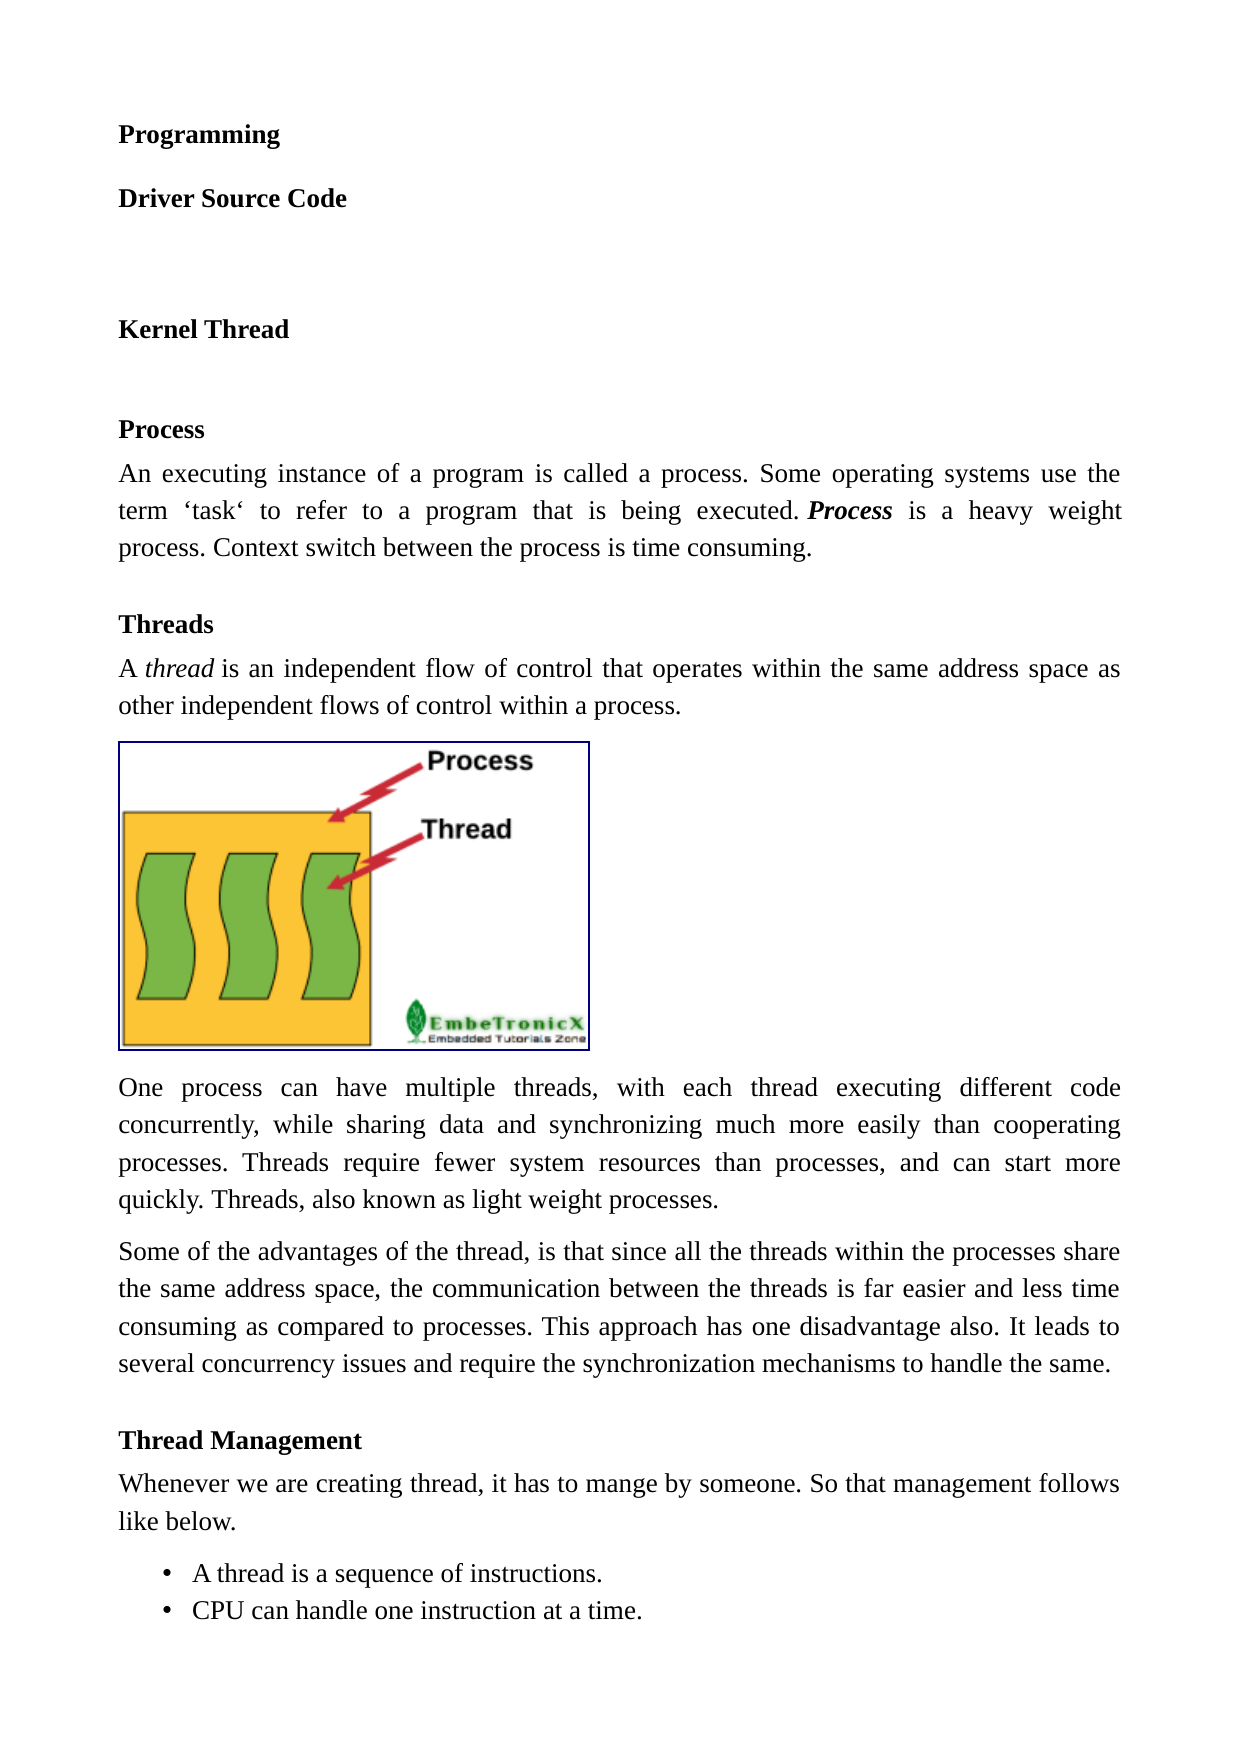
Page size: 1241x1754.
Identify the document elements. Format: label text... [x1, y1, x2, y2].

subtitle Kernel Thread [118, 313, 1122, 345]
subtitle Thread Management [118, 1424, 1122, 1455]
subtitle Process [118, 413, 1122, 444]
text An executing instance of a program is called a process. Some operating systems use the term ‘task‘ to refer to a program that is being executed. Process is a heavy weight process. Context switch between the process is time consuming. [118, 457, 1122, 563]
list A thread is a sequence of instructions. [162, 1557, 1122, 1588]
list CPU can handle one instruction at a time. [162, 1594, 1122, 1625]
text A thread is an independent flow of control that operates within the same address space as other independent flows of control within a process. [118, 652, 1122, 721]
picture [120, 743, 588, 1049]
text Some of the advantages of the thread, is that since all the threads within the processes share the same address space, the communication between the threads is far easier and less time consuming as compared to processes. This approach has one disadvantage also. It leads to several concurrency issues and require the synchronization mechanisms to handle the same. [118, 1235, 1122, 1378]
text Whenever we are creating thread, it has to mange by someone. So that management follows like below. [118, 1467, 1122, 1536]
text One process can have multiple threads, with each thread executing different code concurrently, while sharing data and synchronizing much more easily than cooperating processes. Threads require fewer system resources than processes, and can start more quickly. Threads, also known as light weight processes. [118, 1071, 1122, 1214]
subtitle Driver Source Code [118, 183, 1122, 214]
subtitle Threads [118, 608, 1122, 639]
subtitle Programming [118, 118, 1122, 149]
